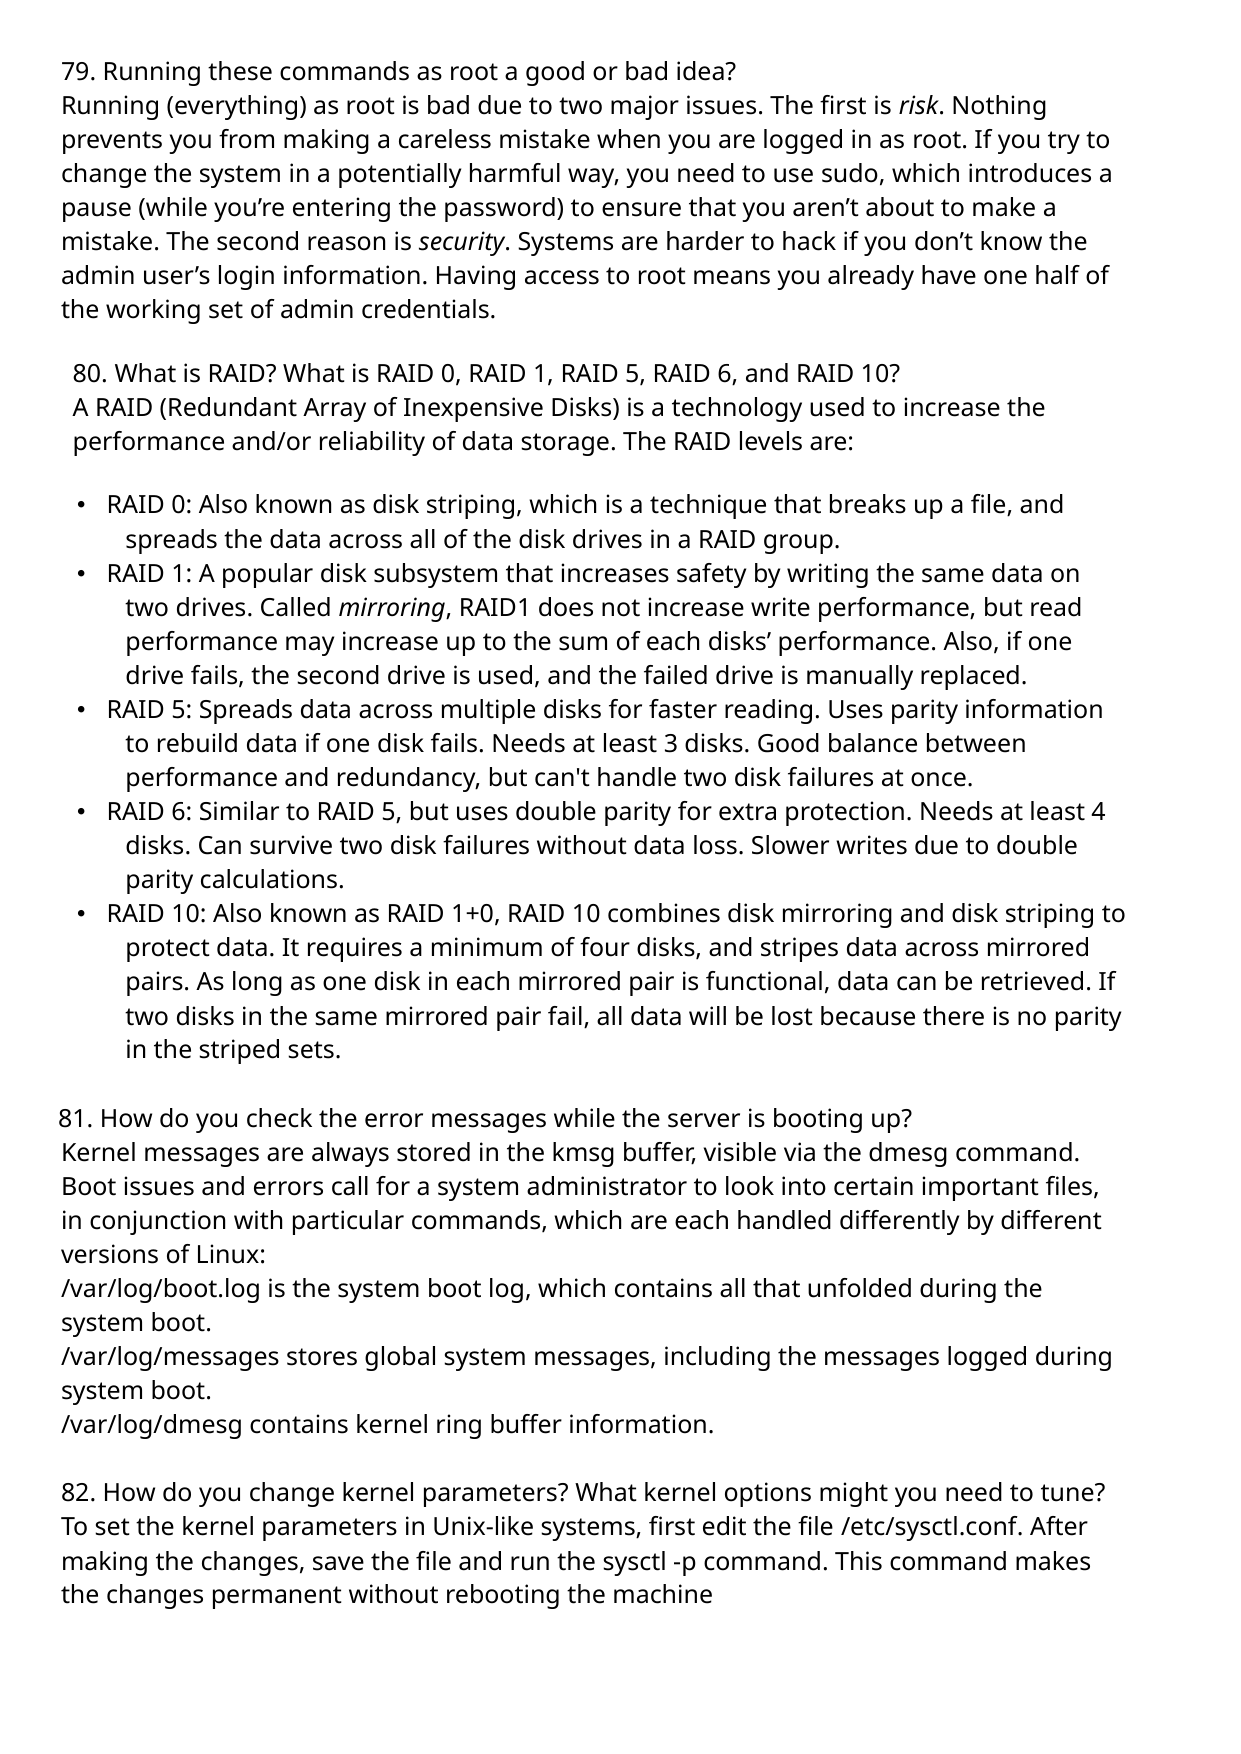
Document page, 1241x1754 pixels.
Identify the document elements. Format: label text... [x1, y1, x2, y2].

text Kernel messages are always stored in the kmsg buffer, visible via the dmesg command. [61, 1134, 1129, 1168]
list RAID 5: Spreads data across multiple disks for faster reading. Uses parity information to rebuild data if one disk fails. Needs at least 3 disks. Good balance between performance and redundancy, but can't handle two disk failures at once. [77, 692, 1129, 794]
list RAID 1: A popular disk subsystem that increases safety by writing the same data on two drives. Called mirroring, RAID1 does not increase write performance, but read performance may increase up to the sum of each disks’ performance. Also, if one drive fails, the second drive is used, and the failed drive is manually replaced. [77, 555, 1129, 692]
text 79. Running these commands as root a good or bad idea? Running (everything) as root is bad due to two major issues. The first is risk. Nothing prevents you from making a careless mistake when you are logged in as root. If you try to change the system in a potentially harmful way, you need to use sudo, which introduces a pause (while you’re entering the password) to ensure that you aren’t about to make a mistake. The second reason is security. Systems are harder to hack if you don’t know the admin user’s login information. Having access to root means you already have one half of the working set of admin credentials. [61, 53, 1126, 326]
text 80. What is RAID? What is RAID 0, RAID 1, RAID 5, RAID 6, and RAID 10? A RAID (Redundant Array of Inexpensive Disks) is a technology used to increase the performance and/or reliability of data storage. The RAID levels are: [72, 356, 1126, 458]
text Boot issues and errors call for a system administrator to look into certain important files, in conjunction with particular commands, which are each handled differently by different versions of Linux: /var/log/boot.log is the system boot log, which contains all that unfolded during the system boot. /var/log/messages stores global system messages, including the messages logged during system boot. /var/log/dmesg contains kernel ring buffer information. [61, 1168, 1129, 1441]
text 82. How do you change kernel parameters? What kernel options might you need to tune? To set the kernel parameters in Unix-like systems, first edit the file /etc/sysctl.conf. After making the changes, save the file and run the sysctl -p command. This command makes the changes permanent without rebooting the machine [61, 1475, 1129, 1611]
text 81. How do you check the error messages while the server is booting up? [51, 1100, 1129, 1134]
list RAID 10: Also known as RAID 1+0, RAID 10 combines disk mirroring and disk striping to protect data. It requires a minimum of four disks, and stripes data across mirrored pairs. As long as one disk in each mirrored pair is functional, data can be retrieved. If two disks in the same mirrored pair fail, all data will be lost because there is no parity in the striped sets. [77, 896, 1129, 1100]
list RAID 0: Also known as disk striping, which is a technique that breaks up a file, and spreads the data across all of the disk drives in a RAID group. [77, 487, 1129, 555]
list RAID 6: Similar to RAID 5, but uses double parity for extra protection. Needs at least 4 disks. Can survive two disk failures without data loss. Slower writes due to double parity calculations. [77, 794, 1129, 896]
